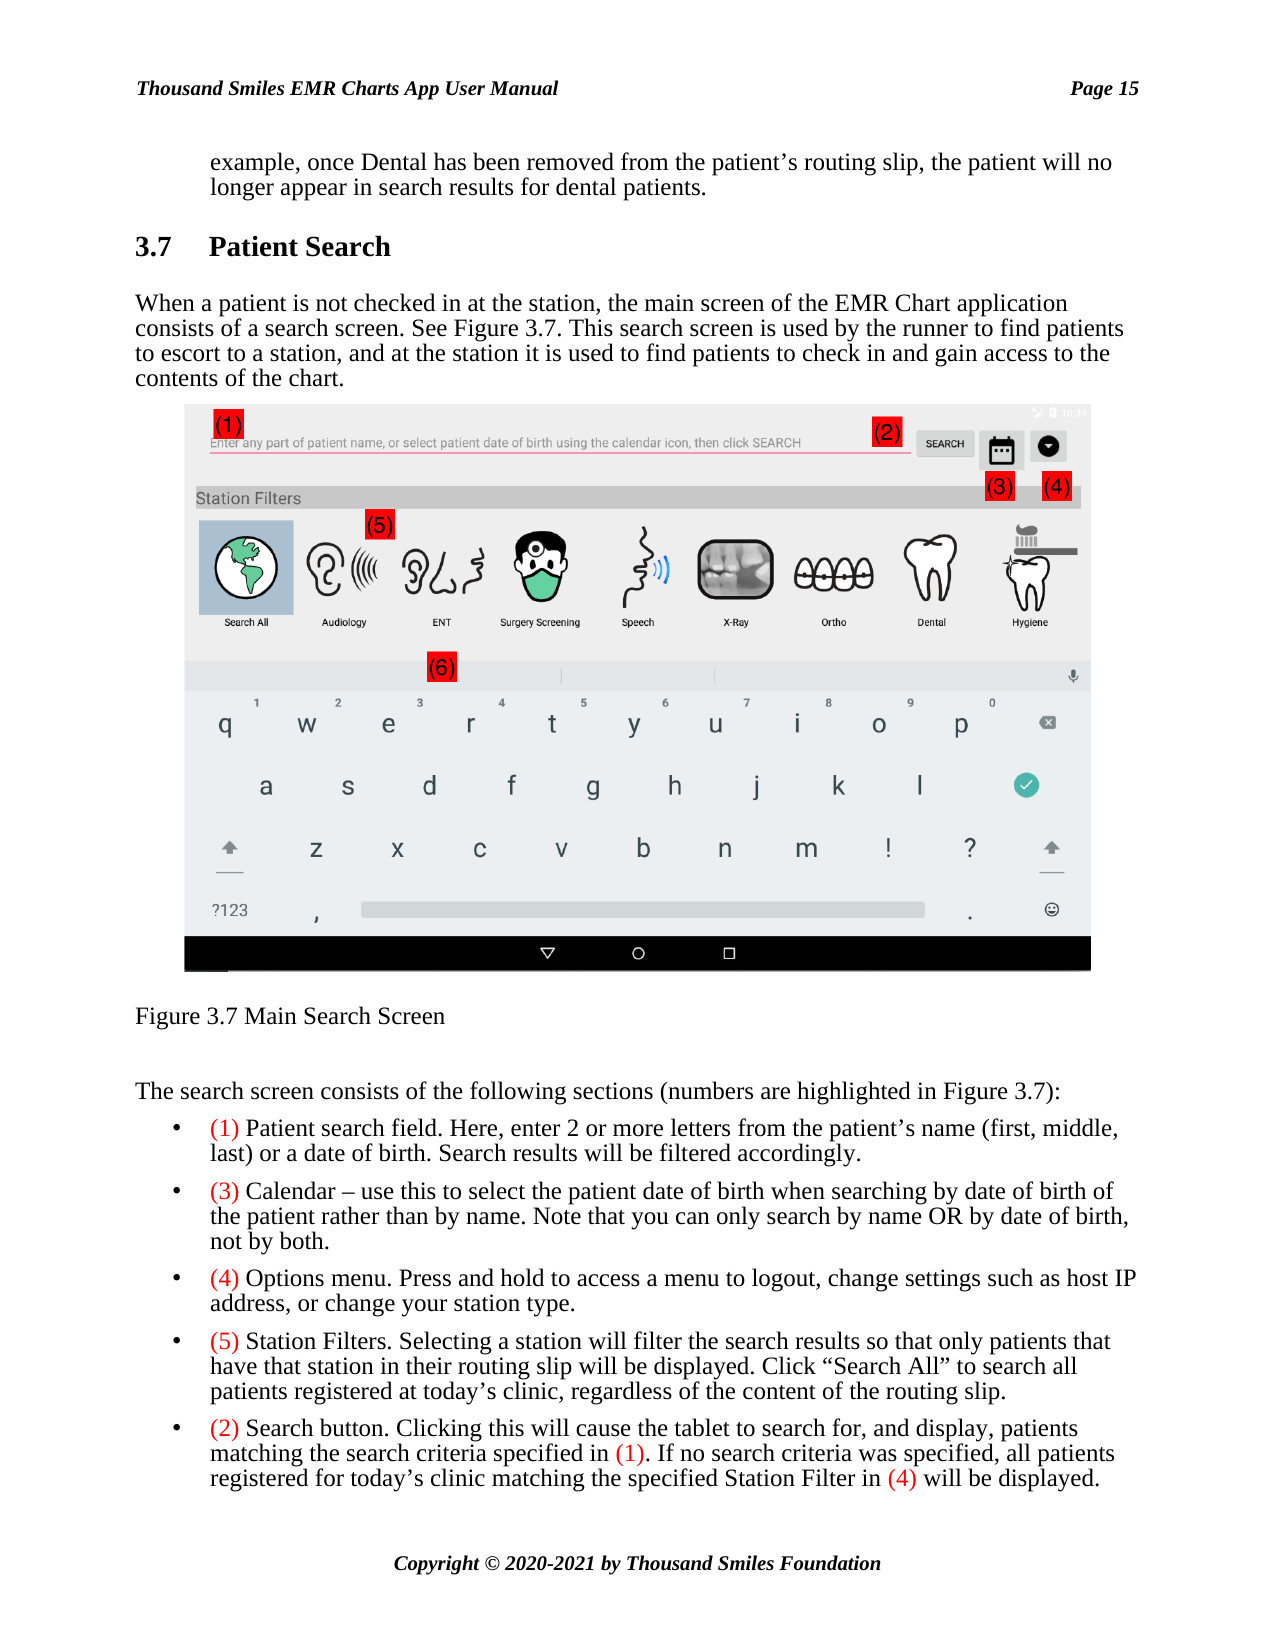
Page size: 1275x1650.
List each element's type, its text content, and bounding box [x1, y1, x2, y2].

text The search screen consists of the following sections (numbers are highlighted in Figure 3.7): [135, 1079, 1140, 1104]
list (4) Options menu. Press and hold to access a menu to logout, change settings such as host IP address, or change your station type. [172, 1267, 1140, 1317]
picture [184, 404, 1091, 972]
list (5) Station Filters. Selecting a station will filter the search results so that only patients that have that station in their routing slip will be displayed. Click “Search All” to search all patients registered at today’s clinic, regardless of the content of the routing slip. [172, 1329, 1140, 1404]
list (3) Calendar – use this to select the patient date of birth when searching by date of birth of the patient rather than by name. Note that you can only search by name OR by date of birth, not by both. [172, 1179, 1140, 1254]
list (2) Search button. Clicking this will cause the tablet to search for, and display, patients matching the search criteria specified in (1). If no search criteria was specified, all patients registered for today’s clinic matching the specified Station Filter in (4) will be displayed. [172, 1417, 1140, 1492]
list example, once Dental has been removed from the patient’s routing slip, the patient will no longer appear in search results for dental patients. [172, 150, 1140, 200]
text When a patient is not checked in at the station, the main screen of the EMR Chart application consists of a search screen. See Figure 3.7. This search screen is used by the runner to find patients to escort to a station, and at the station it is used to find patients to check in and gain access to the contents of the chart. [135, 292, 1140, 392]
text Figure 3.7 Main Search Screen [135, 1004, 1140, 1029]
subtitle Patient Search [135, 229, 1140, 263]
list (1) Patient search field. Here, enter 2 or more letters from the patient’s name (first, middle, last) or a date of birth. Search results will be filtered accordingly. [172, 1117, 1140, 1167]
